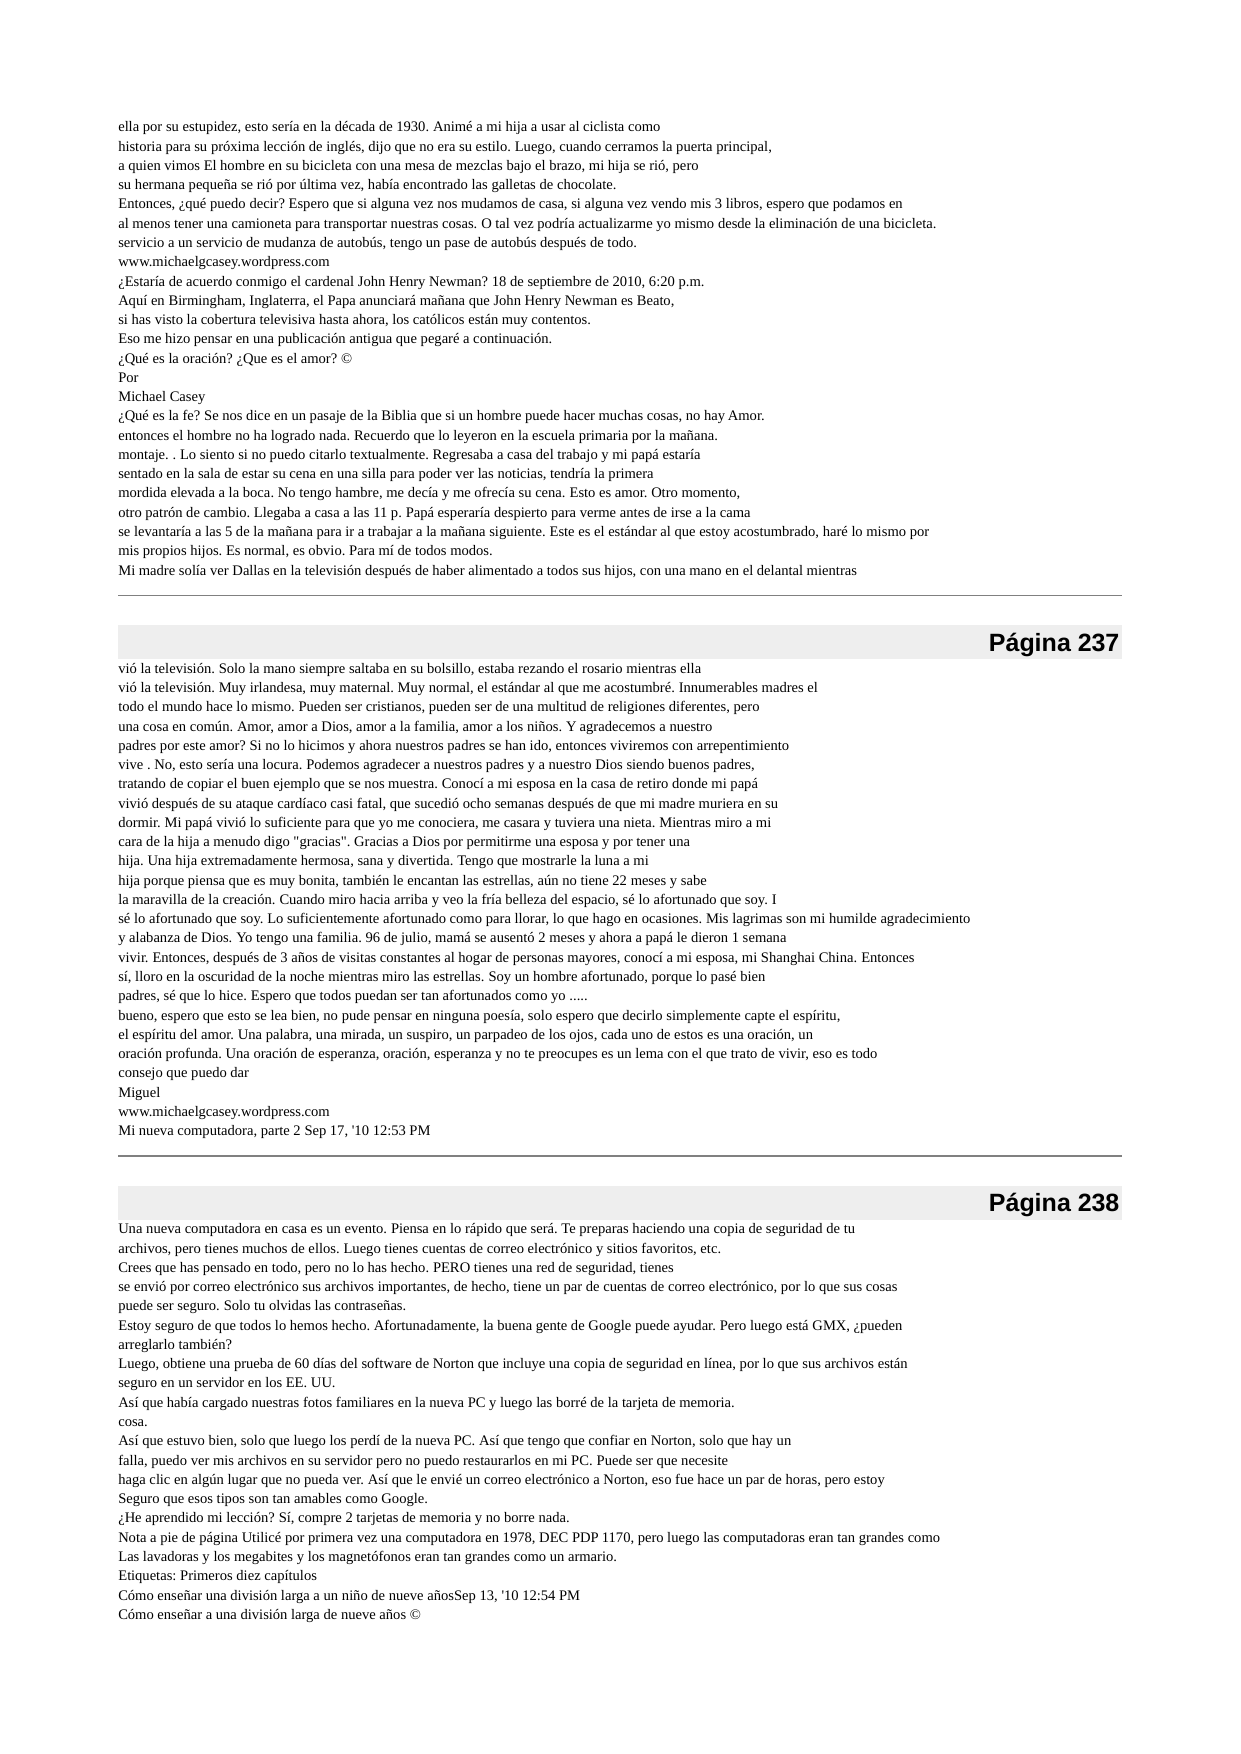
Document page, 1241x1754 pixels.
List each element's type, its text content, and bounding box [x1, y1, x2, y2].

text ¿Qué es la oración? ¿Que es el amor? © [118, 349, 1122, 366]
text consejo que puedo dar [118, 1064, 1122, 1081]
text padres por este amor? Si no lo hicimos y ahora nuestros padres se han ido, entonces viviremos con arrepentimiento [118, 737, 1122, 753]
text Así que había cargado nuestras fotos familiares en la nueva PC y luego las borré de la tarjeta de memoria. [118, 1393, 1122, 1410]
text la maravilla de la creación. Cuando miro hacia arriba y veo la fría belleza del espacio, sé lo afortunado que soy. I [118, 891, 1122, 907]
text todo el mundo hace lo mismo. Pueden ser cristianos, pueden ser de una multitud de religiones diferentes, pero [118, 698, 1122, 715]
text montaje. . Lo siento si no puedo citarlo textualmente. Regresaba a casa del trabajo y mi papá estaría [118, 446, 1122, 462]
text Luego, obtiene una prueba de 60 días del software de Norton que incluye una copia de seguridad en línea, por lo que sus archivos están [118, 1355, 1122, 1372]
text mordida elevada a la boca. No tengo hambre, me decía y me ofrecía su cena. Esto es amor. Otro momento, [118, 484, 1122, 501]
text vió la televisión. Solo la mano siempre saltaba en su bolsillo, estaba rezando el rosario mientras ella [118, 659, 1122, 676]
text www.michaelgcasey.wordpress.com [118, 253, 1122, 270]
text Por [118, 369, 1122, 385]
text entonces el hombre no ha logrado nada. Recuerdo que lo leyeron en la escuela primaria por la mañana. [118, 426, 1122, 443]
text seguro en un servidor en los EE. UU. [118, 1374, 1122, 1391]
text hija porque piensa que es muy bonita, también le encantan las estrellas, aún no tiene 22 meses y sabe [118, 871, 1122, 888]
text archivos, pero tienes muchos de ellos. Luego tienes cuentas de correo electrónico y sitios favoritos, etc. [118, 1239, 1122, 1256]
text hija. Una hija extremadamente hermosa, sana y divertida. Tengo que mostrarle la luna a mi [118, 852, 1122, 869]
text se envió por correo electrónico sus archivos importantes, de hecho, tiene un par de cuentas de correo electrónico, por lo que sus cosas [118, 1278, 1122, 1295]
text servicio a un servicio de mudanza de autobús, tengo un pase de autobús después de todo. [118, 234, 1122, 251]
text Eso me hizo pensar en una publicación antigua que pegaré a continuación. [118, 330, 1122, 347]
text mis propios hijos. Es normal, es obvio. Para mí de todos modos. [118, 542, 1122, 559]
text haga clic en algún lugar que no pueda ver. Así que le envié un correo electrónico a Norton, eso fue hace un par de horas, pero estoy [118, 1471, 1122, 1487]
text vió la televisión. Muy irlandesa, muy maternal. Muy normal, el estándar al que me acostumbré. Innumerables madres el [118, 679, 1122, 696]
text bueno, espero que esto se lea bien, no pude pensar en ninguna poesía, solo espero que decirlo simplemente capte el espíritu, [118, 1006, 1122, 1023]
text si has visto la cobertura televisiva hasta ahora, los católicos están muy contentos. [118, 311, 1122, 328]
text Michael Casey [118, 388, 1122, 405]
text al menos tener una camioneta para transportar nuestras cosas. O tal vez podría actualizarme yo mismo desde la eliminación de una bicicleta. [118, 214, 1122, 231]
text oración profunda. Una oración de esperanza, oración, esperanza y no te preocupes es un lema con el que trato de vivir, eso es todo [118, 1045, 1122, 1062]
text Seguro que esos tipos son tan amables como Google. [118, 1490, 1122, 1507]
text Miguel [118, 1083, 1122, 1100]
text y alabanza de Dios. Yo tengo una familia. 96 de julio, mamá se ausentó 2 meses y ahora a papá le dieron 1 semana [118, 929, 1122, 946]
text Aquí en Birmingham, Inglaterra, el Papa anunciará mañana que John Henry Newman es Beato, [118, 292, 1122, 308]
text ¿Qué es la fe? Se nos dice en un pasaje de la Biblia que si un hombre puede hacer muchas cosas, no hay Amor. [118, 407, 1122, 424]
text sí, lloro en la oscuridad de la noche mientras miro las estrellas. Soy un hombre afortunado, porque lo pasé bien [118, 968, 1122, 984]
text una cosa en común. Amor, amor a Dios, amor a la familia, amor a los niños. Y agradecemos a nuestro [118, 717, 1122, 734]
text tratando de copiar el buen ejemplo que se nos muestra. Conocí a mi esposa en la casa de retiro donde mi papá [118, 775, 1122, 792]
table_header Página 238 [118, 1186, 1122, 1220]
text Entonces, ¿qué puedo decir? Espero que si alguna vez nos mudamos de casa, si alguna vez vendo mis 3 libros, espero que podamos en [118, 195, 1122, 212]
text vive . No, esto sería una locura. Podemos agradecer a nuestros padres y a nuestro Dios siendo buenos padres, [118, 756, 1122, 773]
text falla, puedo ver mis archivos en su servidor pero no puedo restaurarlos en mi PC. Puede ser que necesite [118, 1451, 1122, 1468]
table_header Página 237 [118, 625, 1122, 659]
text Cómo enseñar una división larga a un niño de nueve añosSep 13, '10 12:54 PM [118, 1586, 1122, 1603]
text ¿He aprendido mi lección? Sí, compre 2 tarjetas de memoria y no borre nada. [118, 1509, 1122, 1526]
text Crees que has pensado en todo, pero no lo has hecho. PERO tienes una red de seguridad, tienes [118, 1259, 1122, 1275]
text dormir. Mi papá vivió lo suficiente para que yo me conociera, me casara y tuviera una nieta. Mientras miro a mi [118, 814, 1122, 830]
text www.michaelgcasey.wordpress.com [118, 1103, 1122, 1119]
text padres, sé que lo hice. Espero que todos puedan ser tan afortunados como yo ..... [118, 987, 1122, 1004]
text vivir. Entonces, después de 3 años de visitas constantes al hogar de personas mayores, conocí a mi esposa, mi Shanghai China. Entonces [118, 948, 1122, 965]
text ella por su estupidez, esto sería en la década de 1930. Animé a mi hija a usar al ciclista como [118, 118, 1122, 135]
text Las lavadoras y los megabites y los magnetófonos eran tan grandes como un armario. [118, 1548, 1122, 1564]
text Una nueva computadora en casa es un evento. Piensa en lo rápido que será. Te preparas haciendo una copia de seguridad de tu [118, 1220, 1122, 1237]
text su hermana pequeña se rió por última vez, había encontrado las galletas de chocolate. [118, 176, 1122, 193]
text Nota a pie de página Utilicé por primera vez una computadora en 1978, DEC PDP 1170, pero luego las computadoras eran tan grandes como [118, 1528, 1122, 1545]
text Así que estuvo bien, solo que luego los perdí de la nueva PC. Así que tengo que confiar en Norton, solo que hay un [118, 1432, 1122, 1449]
text otro patrón de cambio. Llegaba a casa a las 11 p. Papá esperaría despierto para verme antes de irse a la cama [118, 503, 1122, 520]
text sentado en la sala de estar su cena en una silla para poder ver las noticias, tendría la primera [118, 465, 1122, 482]
text el espíritu del amor. Una palabra, una mirada, un suspiro, un parpadeo de los ojos, cada uno de estos es una oración, un [118, 1026, 1122, 1042]
text Etiquetas: Primeros diez capítulos [118, 1567, 1122, 1584]
text historia para su próxima lección de inglés, dijo que no era su estilo. Luego, cuando cerramos la puerta principal, [118, 137, 1122, 154]
text ¿Estaría de acuerdo conmigo el cardenal John Henry Newman? 18 de septiembre de 2010, 6:20 p.m. [118, 272, 1122, 289]
text Mi nueva computadora, parte 2 Sep 17, '10 12:53 PM [118, 1122, 1122, 1139]
text arreglarlo también? [118, 1336, 1122, 1352]
text Mi madre solía ver Dallas en la televisión después de haber alimentado a todos sus hijos, con una mano en el delantal mientras [118, 561, 1122, 578]
text se levantaría a las 5 de la mañana para ir a trabajar a la mañana siguiente. Este es el estándar al que estoy acostumbrado, haré lo mismo por [118, 523, 1122, 539]
text cosa. [118, 1413, 1122, 1429]
text puede ser seguro. Solo tu olvidas las contraseñas. [118, 1297, 1122, 1314]
text Estoy seguro de que todos lo hemos hecho. Afortunadamente, la buena gente de Google puede ayudar. Pero luego está GMX, ¿pueden [118, 1316, 1122, 1333]
text cara de la hija a menudo digo "gracias". Gracias a Dios por permitirme una esposa y por tener una [118, 833, 1122, 850]
text a quien vimos El hombre en su bicicleta con una mesa de mezclas bajo el brazo, mi hija se rió, pero [118, 157, 1122, 173]
text vivió después de su ataque cardíaco casi fatal, que sucedió ocho semanas después de que mi madre muriera en su [118, 794, 1122, 811]
text sé lo afortunado que soy. Lo suficientemente afortunado como para llorar, lo que hago en ocasiones. Mis lagrimas son mi humilde agradecimiento [118, 910, 1122, 927]
text Cómo enseñar a una división larga de nueve años © [118, 1606, 1122, 1622]
